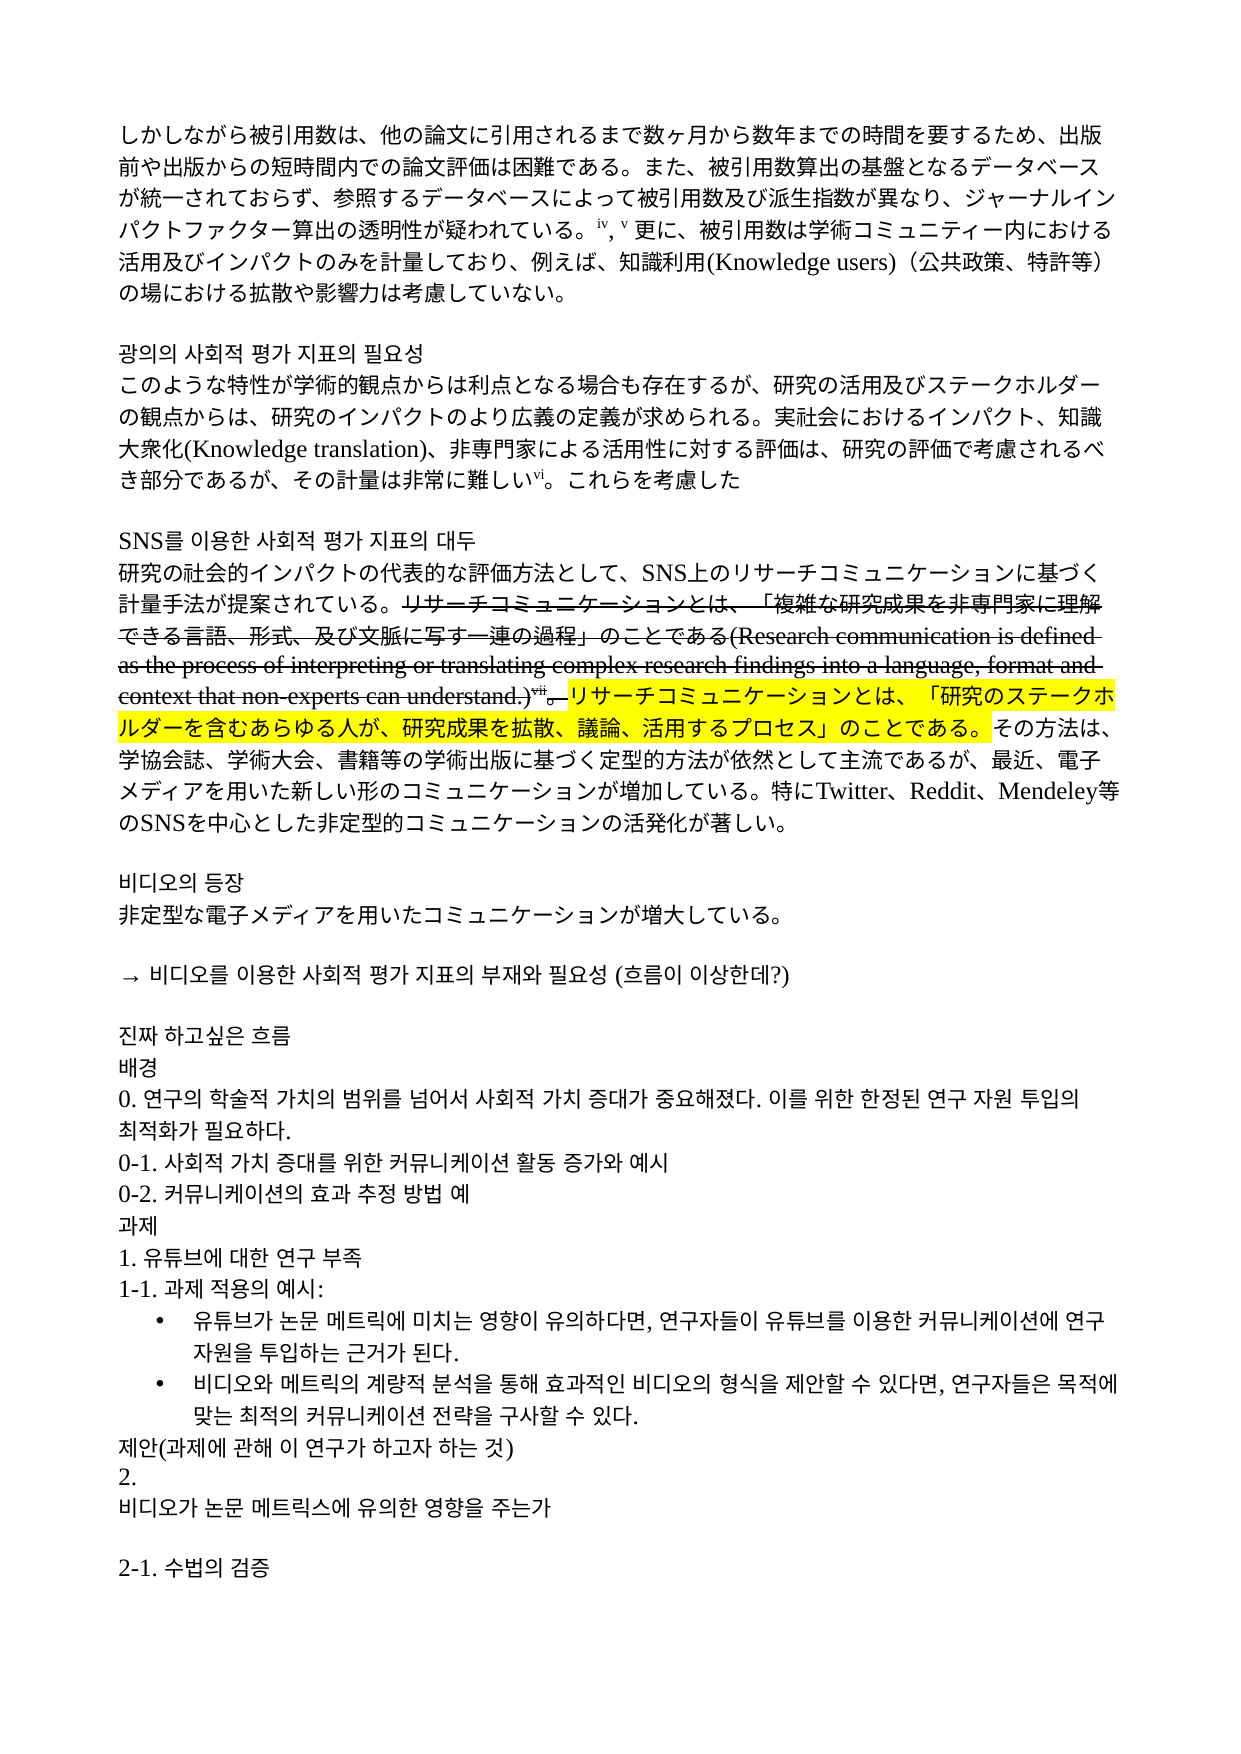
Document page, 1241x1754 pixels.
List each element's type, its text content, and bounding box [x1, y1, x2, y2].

text 研究の社会的インパクトの代表的な評価方法として、SNS上のリサーチコミュニケーションに基づく計量手法が提案されている。リサーチコミュニケーションとは、「複雑な研究成果を非専門家に理解できる言語、形式、及び文脈に写す一連の過程」のことである(Research communication is defined as the process of interpreting or translating complex research findings into a language, format and context that non-experts can understand.)。リサーチコミュニケーションとは、「研究のステークホルダーを含むあらゆる人が、研究成果を拡散、議論、活用するプロセス」のことである。その方法は、学協会誌、学術大会、書籍等の学術出版に基づく定型的方法が依然として主流であるが、最近、電子メディアを用いた新しい形のコミュニケーションが増加している。特にTwitter、Reddit、Mendeley等のSNSを中心とした非定型的コミュニケーションの活発化が著しい。 [118, 556, 1122, 838]
text しかしながら被引用数は、他の論文に引用されるまで数ヶ月から数年までの時間を要するため、出版前や出版からの短時間内での論文評価は困難である。また、被引用数算出の基盤となるデータベースが統一されておらず、参照するデータベースによって被引用数及び派生指数が異なり、ジャーナルインパクトファクター算出の透明性が疑われている。, 更に、被引用数は学術コミュニティー内における活用及びインパクトのみを計量しており、例えば、知識利用(Knowledge users)（公共政策、特許等）の場における拡散や影響力は考慮していない。 [118, 118, 1122, 308]
text 비디오의 등장 [118, 866, 1122, 898]
text 0. 연구의 학술적 가치의 범위를 넘어서 사회적 가치 증대가 중요해졌다. 이를 위한 한정된 연구 자원 투입의 최적화가 필요하다. [118, 1082, 1122, 1146]
text 1. 유튜브에 대한 연구 부족 [118, 1241, 1122, 1272]
list 유튜브가 논문 메트릭에 미치는 영향이 유의하다면, 연구자들이 유튜브를 이용한 커뮤니케이션에 연구 자원을 투입하는 근거가 된다. [156, 1304, 1122, 1367]
text 2. [118, 1462, 1122, 1491]
text 非定型な電子メディアを用いたコミュニケーションが増大している。 [118, 898, 1122, 930]
text 배경 [118, 1051, 1122, 1082]
text → 비디오를 이용한 사회적 평가 지표의 부재와 필요성 (흐름이 이상한데?) [118, 958, 1122, 990]
text 진짜 하고싶은 흐름 [118, 1019, 1122, 1051]
list 비디오와 메트릭의 계량적 분석을 통해 효과적인 비디오의 형식을 제안할 수 있다면, 연구자들은 목적에 맞는 최적의 커뮤니케이션 전략을 구사할 수 있다. [156, 1367, 1122, 1431]
text このような特性が学術的観点からは利点となる場合も存在するが、研究の活用及びステークホルダーの観点からは、研究のインパクトのより広義の定義が求められる。実社会におけるインパクト、知識大衆化(Knowledge translation)、非専門家による活用性に対する評価は、研究の評価で考慮されるべき部分であるが、その計量は非常に難しい。これらを考慮した [118, 368, 1122, 495]
text 1-1. 과제 적용의 예시: [118, 1272, 1122, 1304]
text 2-1. 수법의 검증 [118, 1551, 1122, 1583]
text 광의의 사회적 평가 지표의 필요성 [118, 337, 1122, 368]
text 제안(과제에 관해 이 연구가 하고자 하는 것) [118, 1431, 1122, 1462]
text 0-1. 사회적 가치 증대를 위한 커뮤니케이션 활동 증가와 예시 [118, 1146, 1122, 1177]
text 비디오가 논문 메트릭스에 유의한 영향을 주는가 [118, 1491, 1122, 1523]
text 0-2. 커뮤니케이션의 효과 추정 방법 예 [118, 1177, 1122, 1209]
text 과제 [118, 1209, 1122, 1241]
text SNS를 이용한 사회적 평가 지표의 대두 [118, 524, 1122, 556]
